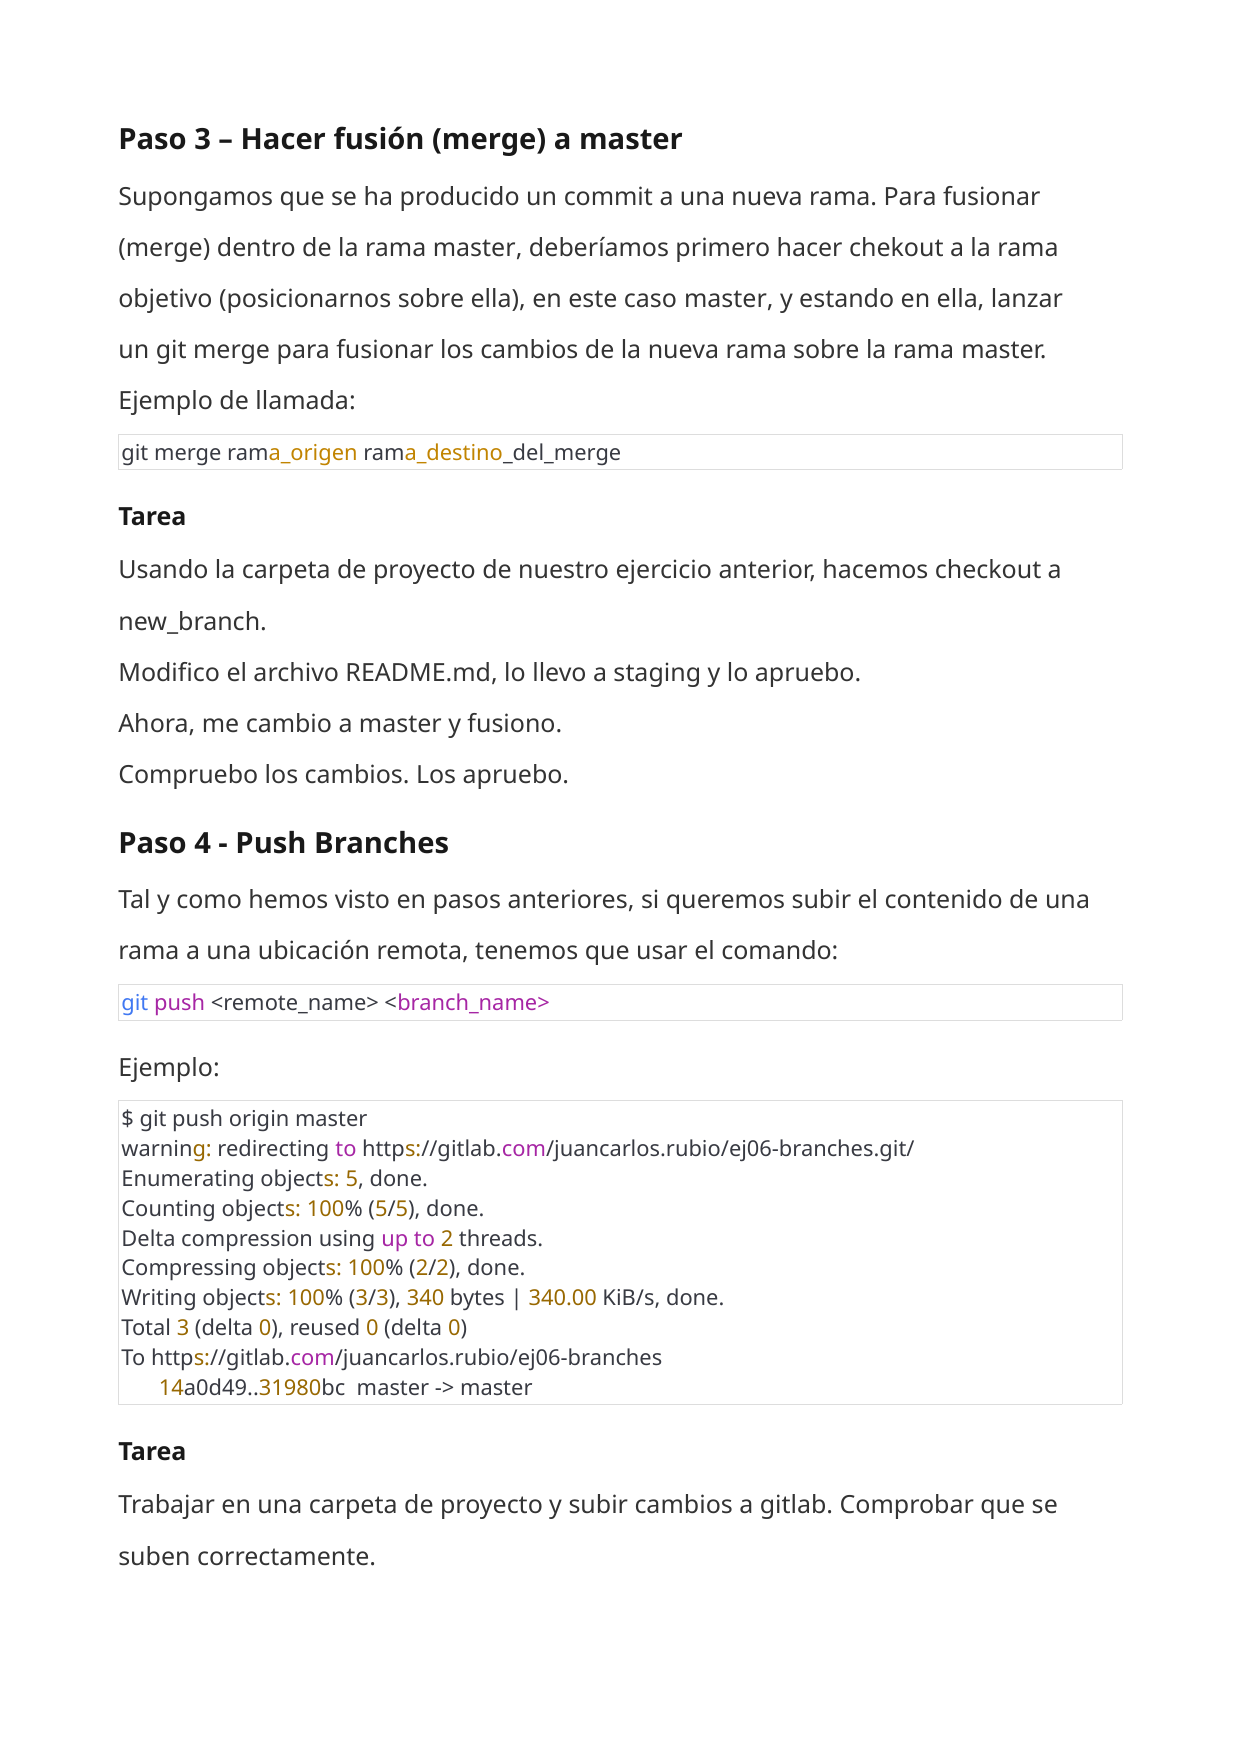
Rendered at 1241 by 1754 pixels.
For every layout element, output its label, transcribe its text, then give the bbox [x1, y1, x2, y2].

text 14a0d49..31980bc master -> master [119, 1368, 1122, 1404]
text Ejemplo de llamada: [118, 382, 1122, 416]
text Compruebo los cambios. Los apruebo. [118, 756, 1122, 790]
text Ahora, me cambio a master y fusiono. [118, 705, 1122, 739]
text Trabajar en una carpeta de proyecto y subir cambios a gitlab. Comprobar que se suben correctamente. [118, 1487, 1122, 1572]
text git merge rama_origen rama_destino_del_merge [119, 435, 1122, 469]
text git push <remote_name> <branch_name> [119, 985, 1122, 1020]
text Modifico el archivo README.md, lo llevo a staging y lo apruebo. [118, 654, 1122, 688]
subtitle Paso 3 – Hacer fusión (merge) a master [118, 118, 1122, 158]
text To https://gitlab.com/juancarlos.rubio/ej06-branches [119, 1339, 1122, 1368]
text Supongamos que se ha producido un commit a una nueva rama. Para fusionar (merge) dentro de la rama master, deberíamos primero hacer chekout a la rama objetivo (posicionarnos sobre ella), en este caso master, y estando en ella, lanzar un git merge para fusionar los cambios de la nueva rama sobre la rama master. [118, 178, 1122, 365]
text Ejemplo: [118, 1049, 1122, 1083]
text Tal y como hemos visto en pasos anteriores, si queremos subir el contenido de una rama a una ubicación remota, tenemos que usar el comando: [118, 882, 1122, 967]
text Total 3 (delta 0), reused 0 (delta 0) [119, 1309, 1122, 1339]
text Delta compression using up to 2 threads. [119, 1219, 1122, 1249]
subtitle Paso 4 - Push Branches [118, 822, 1122, 862]
text Counting objects: 100% (5/5), done. [119, 1190, 1122, 1219]
subtitle Tarea [118, 1434, 1122, 1468]
text Compressing objects: 100% (2/2), done. [119, 1249, 1122, 1279]
text Usando la carpeta de proyecto de nuestro ejercicio anterior, hacemos checkout a new_branch. [118, 552, 1122, 637]
text Enumerating objects: 5, done. [119, 1160, 1122, 1190]
text warning: redirecting to https://gitlab.com/juancarlos.rubio/ej06-branches.git/ [119, 1130, 1122, 1160]
text Writing objects: 100% (3/3), 340 bytes | 340.00 KiB/s, done. [119, 1279, 1122, 1309]
text $ git push origin master [119, 1101, 1122, 1130]
subtitle Tarea [118, 499, 1122, 533]
